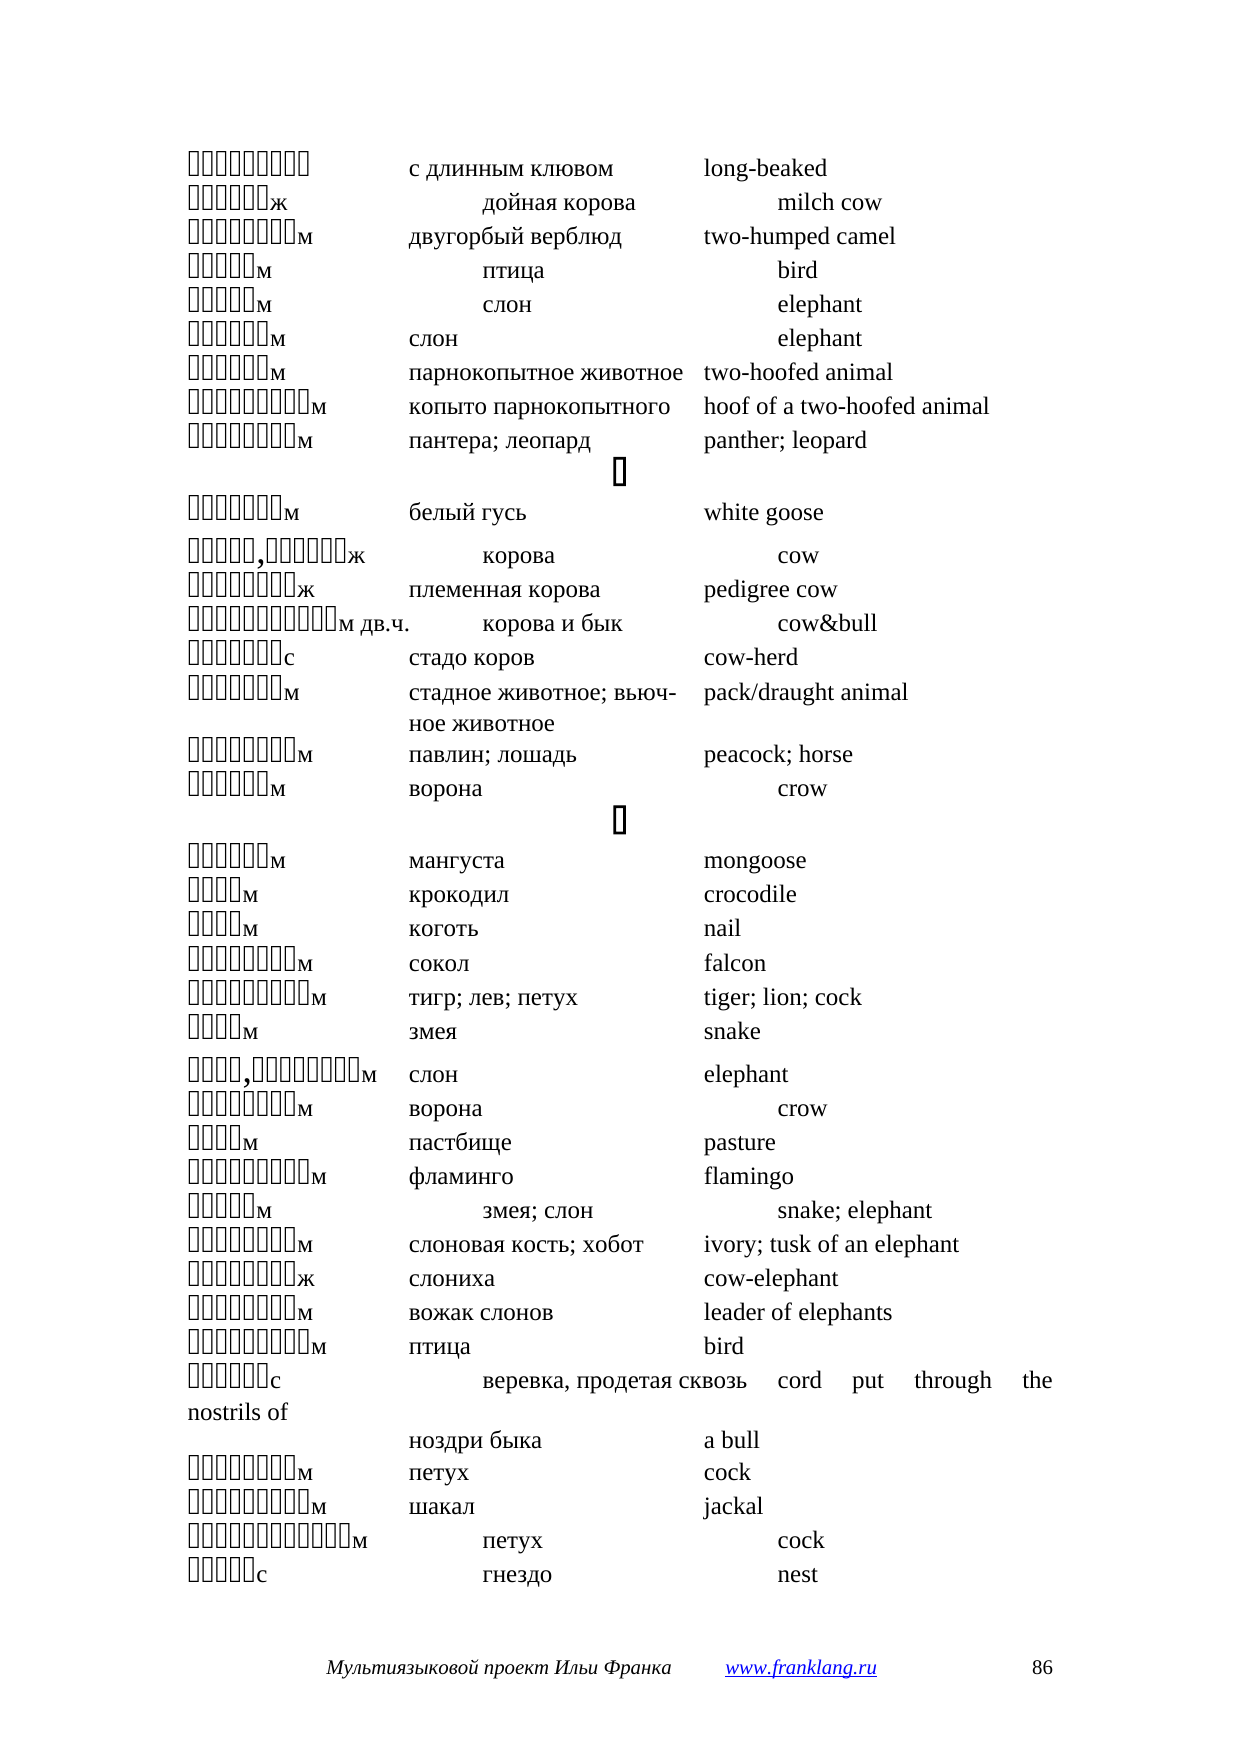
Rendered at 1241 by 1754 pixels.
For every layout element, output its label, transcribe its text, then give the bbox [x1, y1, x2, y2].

text м белый гусь white goose [187, 494, 1053, 528]
text ноздри быка a bull [187, 1426, 1053, 1454]
text  [187, 457, 1053, 494]
text м птица bird [187, 252, 1053, 286]
text м ворона crow [187, 1090, 1053, 1124]
text м шакал jackal [187, 1488, 1053, 1522]
text  c длинным клювом long-beaked [187, 150, 1053, 184]
text м крокодил crocodile [187, 877, 1053, 911]
text с гнездо nest [187, 1556, 1053, 1591]
text м двугорбый верблюд two-humped camel [187, 218, 1053, 252]
text м слон elephant [187, 286, 1053, 320]
text м ворона crow [187, 771, 1053, 805]
text м пастбище pasture [187, 1124, 1053, 1158]
text ж слониха cow-elephant [187, 1261, 1053, 1294]
text м змея snake [187, 1013, 1053, 1047]
text м дв.ч. корова и бык cow&bull [187, 606, 1053, 640]
text м сокол falcon [187, 945, 1053, 979]
text  [187, 805, 1053, 843]
text с веревка, продетая сквозь cord put through the nostrils of [187, 1363, 1053, 1426]
text ,ж корова cow [187, 528, 1053, 572]
text м птица bird [187, 1329, 1053, 1363]
text м вожак слонов leader of elephants [187, 1294, 1053, 1329]
text м пантера; леопард panther; leopard [187, 422, 1053, 457]
text м стадное животное; вьюч- pack/draught animal [187, 674, 1053, 708]
text м мангуста mongoose [187, 843, 1053, 877]
text ,м слон elephant [187, 1047, 1053, 1090]
text м слон elephant [187, 320, 1053, 354]
text ж племенная корова pedigree cow [187, 572, 1053, 606]
text м коготь nail [187, 911, 1053, 945]
text ное животное [187, 708, 1053, 737]
text с стадо коров cow-herd [187, 640, 1053, 674]
text м петух cock [187, 1522, 1053, 1556]
text м змея; слон snake; elephant [187, 1192, 1053, 1226]
text м павлин; лошадь peacock; horse [187, 737, 1053, 771]
text м копыто парнокопытного hoof of a two-hoofed animal [187, 388, 1053, 422]
text м слоновая кость; хобот ivory; tusk of an elephant [187, 1226, 1053, 1261]
text ж дойная корова milch cow [187, 184, 1053, 218]
text м фламинго flamingo [187, 1158, 1053, 1192]
text м тигр; лев; петух tiger; lion; cock [187, 979, 1053, 1013]
text м петух cock [187, 1454, 1053, 1488]
text м парнокопытное животное two-hoofed animal [187, 354, 1053, 388]
